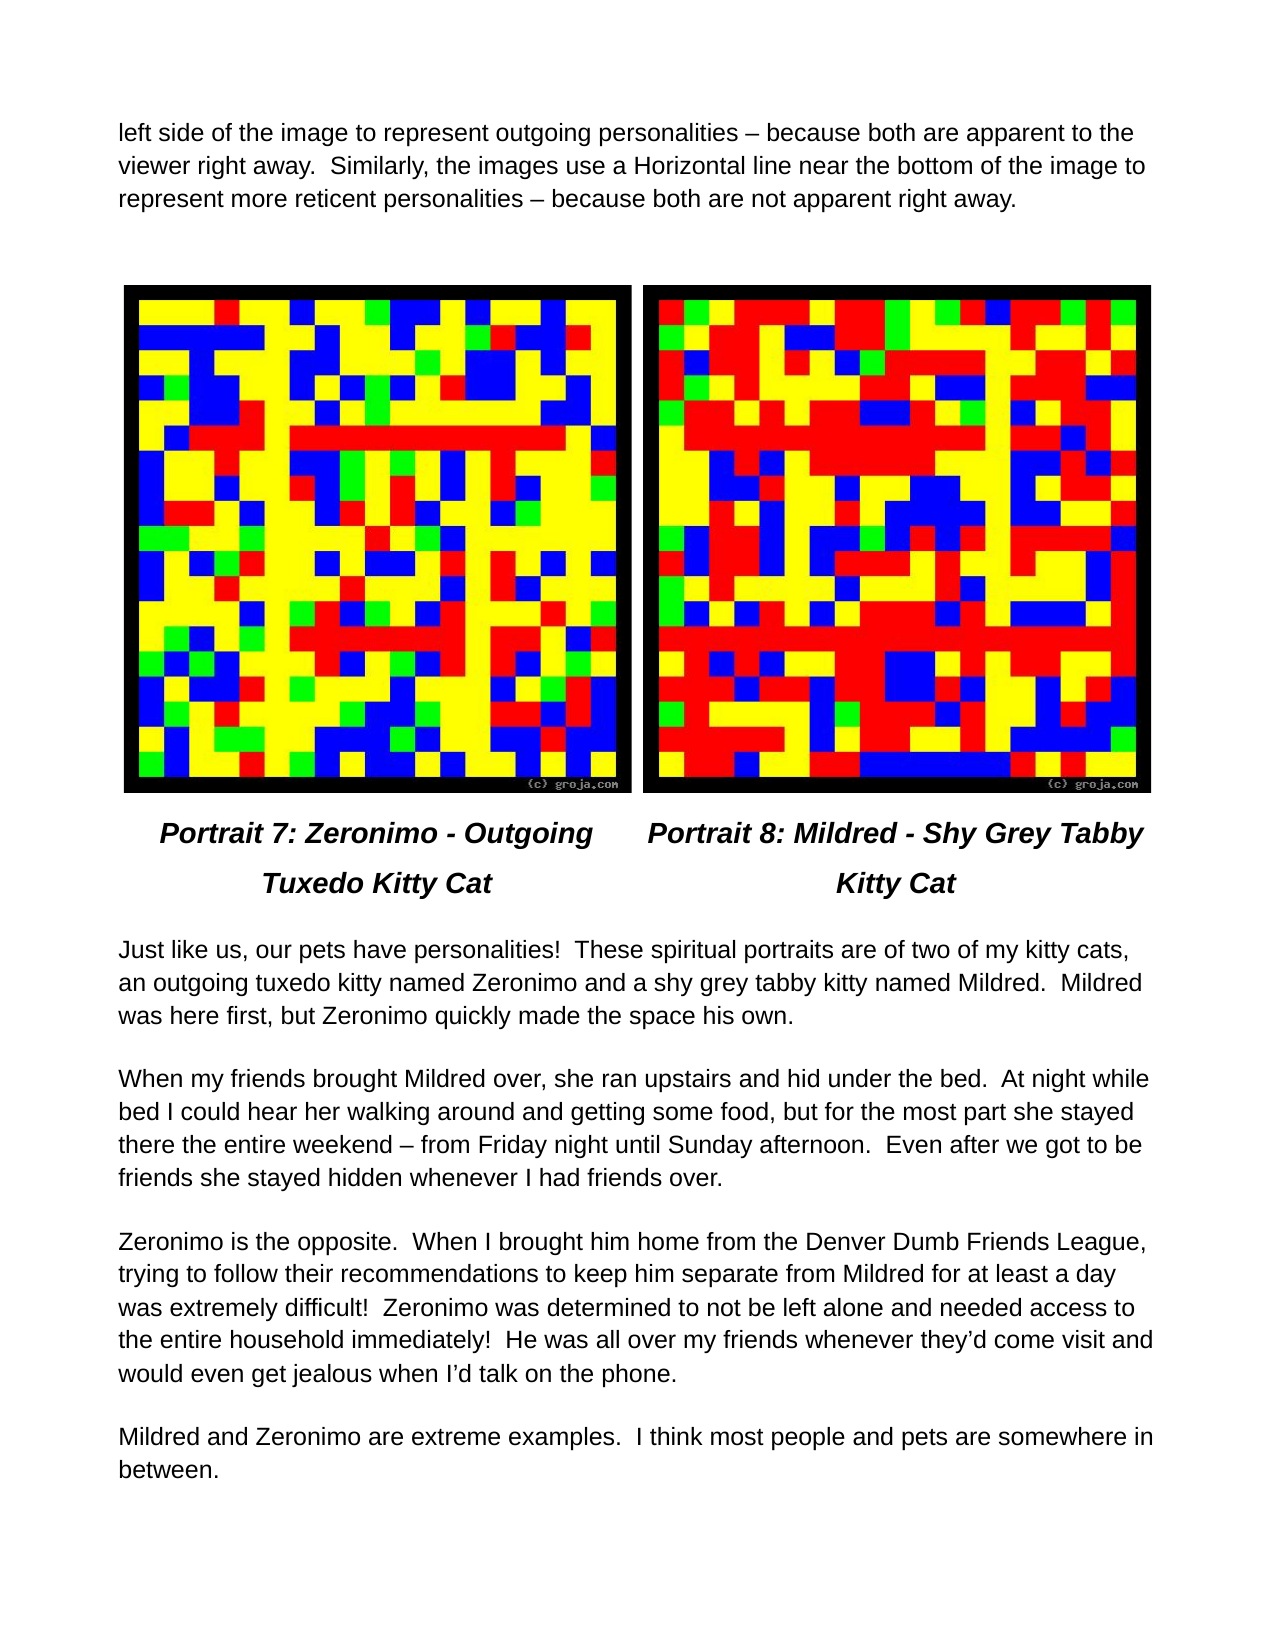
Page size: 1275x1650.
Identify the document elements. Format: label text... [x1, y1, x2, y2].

picture [123, 285, 632, 793]
table_header [118, 217, 637, 905]
picture [643, 285, 1152, 793]
text Zeronimo is the opposite. When I brought him home from the Denver Dumb Friends League, trying to follow their recommendations to keep him separate from Mildred for at least a day was extremely difficult! Zeronimo was determined to not be left alone and needed access to the entire household immediately! He was all over my friends whenever they’d come visit and would even get jealous when I’d talk on the phone. [118, 1226, 1157, 1387]
table_header [638, 217, 1157, 905]
text left side of the image to represent outgoing personalities – because both are apparent to the viewer right away. Similarly, the images use a Horizontal line near the bottom of the image to represent more reticent personalities – because both are not apparent right away. [118, 118, 1157, 213]
text Mildred and Zeronimo are extreme examples. I think most people and pets are somewhere in between. [118, 1422, 1157, 1483]
text Just like us, our pets have personalities! These spiritual portraits are of two of my kitty cats, an outgoing tuxedo kitty named Zeronimo and a shy grey tabby kitty named Mildred. Mildred was here first, but Zeronimo quickly made the space his own. [118, 935, 1157, 1030]
text When my friends brought Mildred over, she ran upstairs and hid under the bed. At night while bed I could hear her walking around and getting some food, but for the most part she stayed there the entire weekend – from Friday night until Sunday afternoon. Even after we got to be friends she stayed hidden whenever I had friends over. [118, 1064, 1157, 1192]
